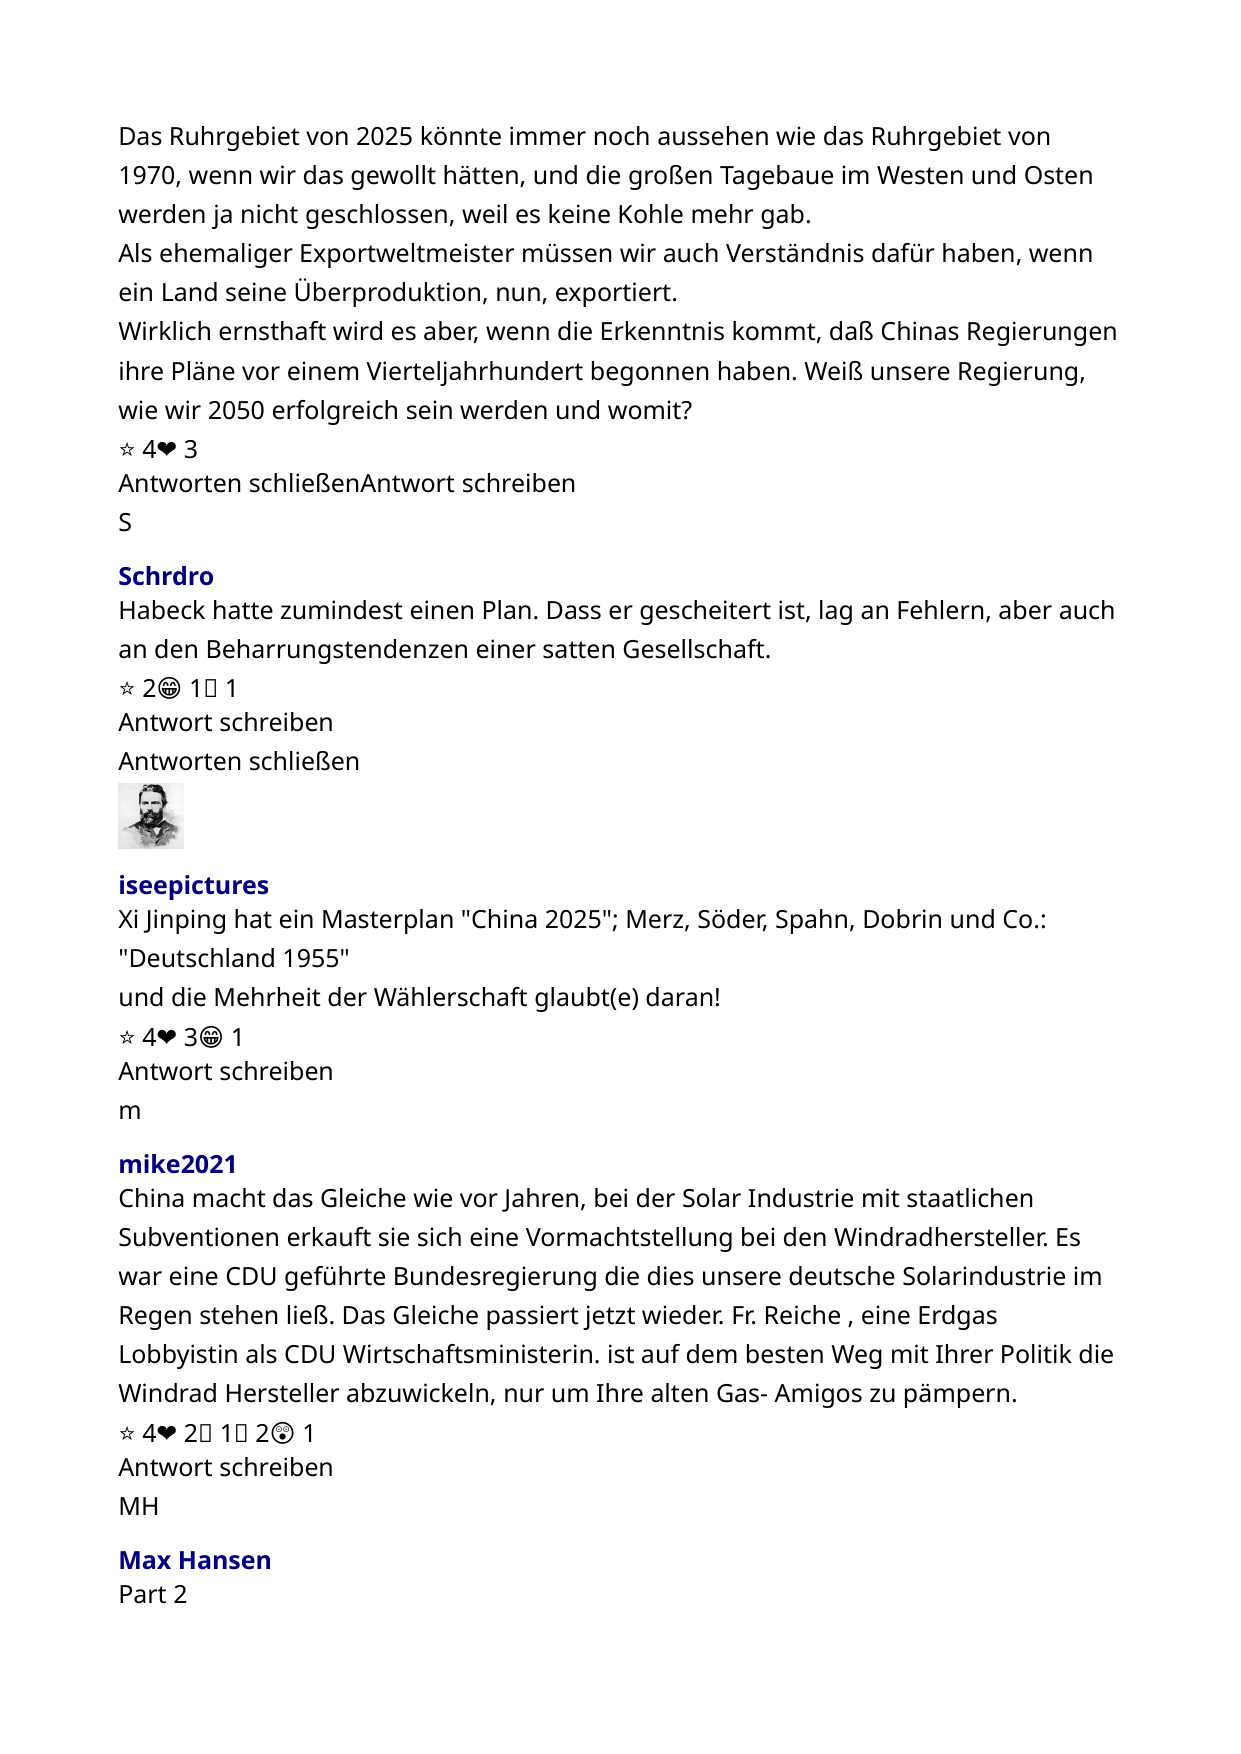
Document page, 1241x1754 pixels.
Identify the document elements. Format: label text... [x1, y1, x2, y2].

text Das Ruhrgebiet von 2025 könnte immer noch aussehen wie das Ruhrgebiet von 1970, wenn wir das gewollt hätten, und die großen Tagebaue im Westen und Osten werden ja nicht geschlossen, weil es keine Kohle mehr gab. [118, 118, 1122, 231]
text Als ehemaliger Exportweltmeister müssen wir auch Verständnis dafür haben, wenn ein Land seine Überproduktion, nun, exportiert. [118, 236, 1122, 309]
text Habeck hatte zumindest einen Plan. Dass er gescheitert ist, lag an Fehlern, aber auch an den Beharrungstendenzen einer satten Gesellschaft. [118, 592, 1122, 666]
text Part 2 [118, 1576, 1122, 1610]
text m [118, 1092, 1122, 1127]
text MH [118, 1488, 1122, 1523]
text und die Mehrheit der Wählerschaft glaubt(e) daran! [118, 980, 1122, 1014]
text Antworten schließen [118, 744, 1122, 778]
subtitle mike2021 [118, 1146, 1122, 1180]
subtitle Max Hansen [118, 1542, 1122, 1576]
text Antwort schreiben [118, 1449, 1122, 1483]
text China macht das Gleiche wie vor Jahren, bei der Solar Industrie mit staatlichen Subventionen erkauft sie sich eine Vormachtstellung bei den Windradhersteller. Es war eine CDU geführte Bundesregierung die dies unsere deutsche Solarindustrie im Regen stehen ließ. Das Gleiche passiert jetzt wieder. Fr. Reiche , eine Erdgas Lobbyistin als CDU Wirtschaftsministerin. ist auf dem besten Weg mit Ihrer Politik die Windrad Hersteller abzuwickeln, nur um Ihre alten Gas- Amigos zu pämpern. [118, 1180, 1122, 1410]
subtitle iseepictures [118, 868, 1122, 902]
text ⭐️ 4❤️ 3😁 1 [118, 1019, 1122, 1053]
text ⭐️ 4❤️ 3 [118, 431, 1122, 466]
text Xi Jinping hat ein Masterplan "China 2025"; Merz, Söder, Spahn, Dobrin und Co.: "Deutschland 1955" [118, 902, 1122, 975]
text Antworten schließenAntwort schreiben [118, 466, 1122, 499]
subtitle Schrdro [118, 558, 1122, 592]
text ⭐️ 2😁 1🤨 1 [118, 671, 1122, 705]
picture [118, 783, 184, 849]
text S [118, 505, 1122, 539]
text Antwort schreiben [118, 705, 1122, 739]
text Antwort schreiben [118, 1053, 1122, 1087]
text ⭐️ 4❤️ 2🙁 1🤨 2😲 1 [118, 1415, 1122, 1449]
text Wirklich ernsthaft wird es aber, wenn die Erkenntnis kommt, daß Chinas Regierungen ihre Pläne vor einem Vierteljahrhundert begonnen haben. Weiß unsere Regierung, wie wir 2050 erfolgreich sein werden und womit? [118, 314, 1122, 426]
